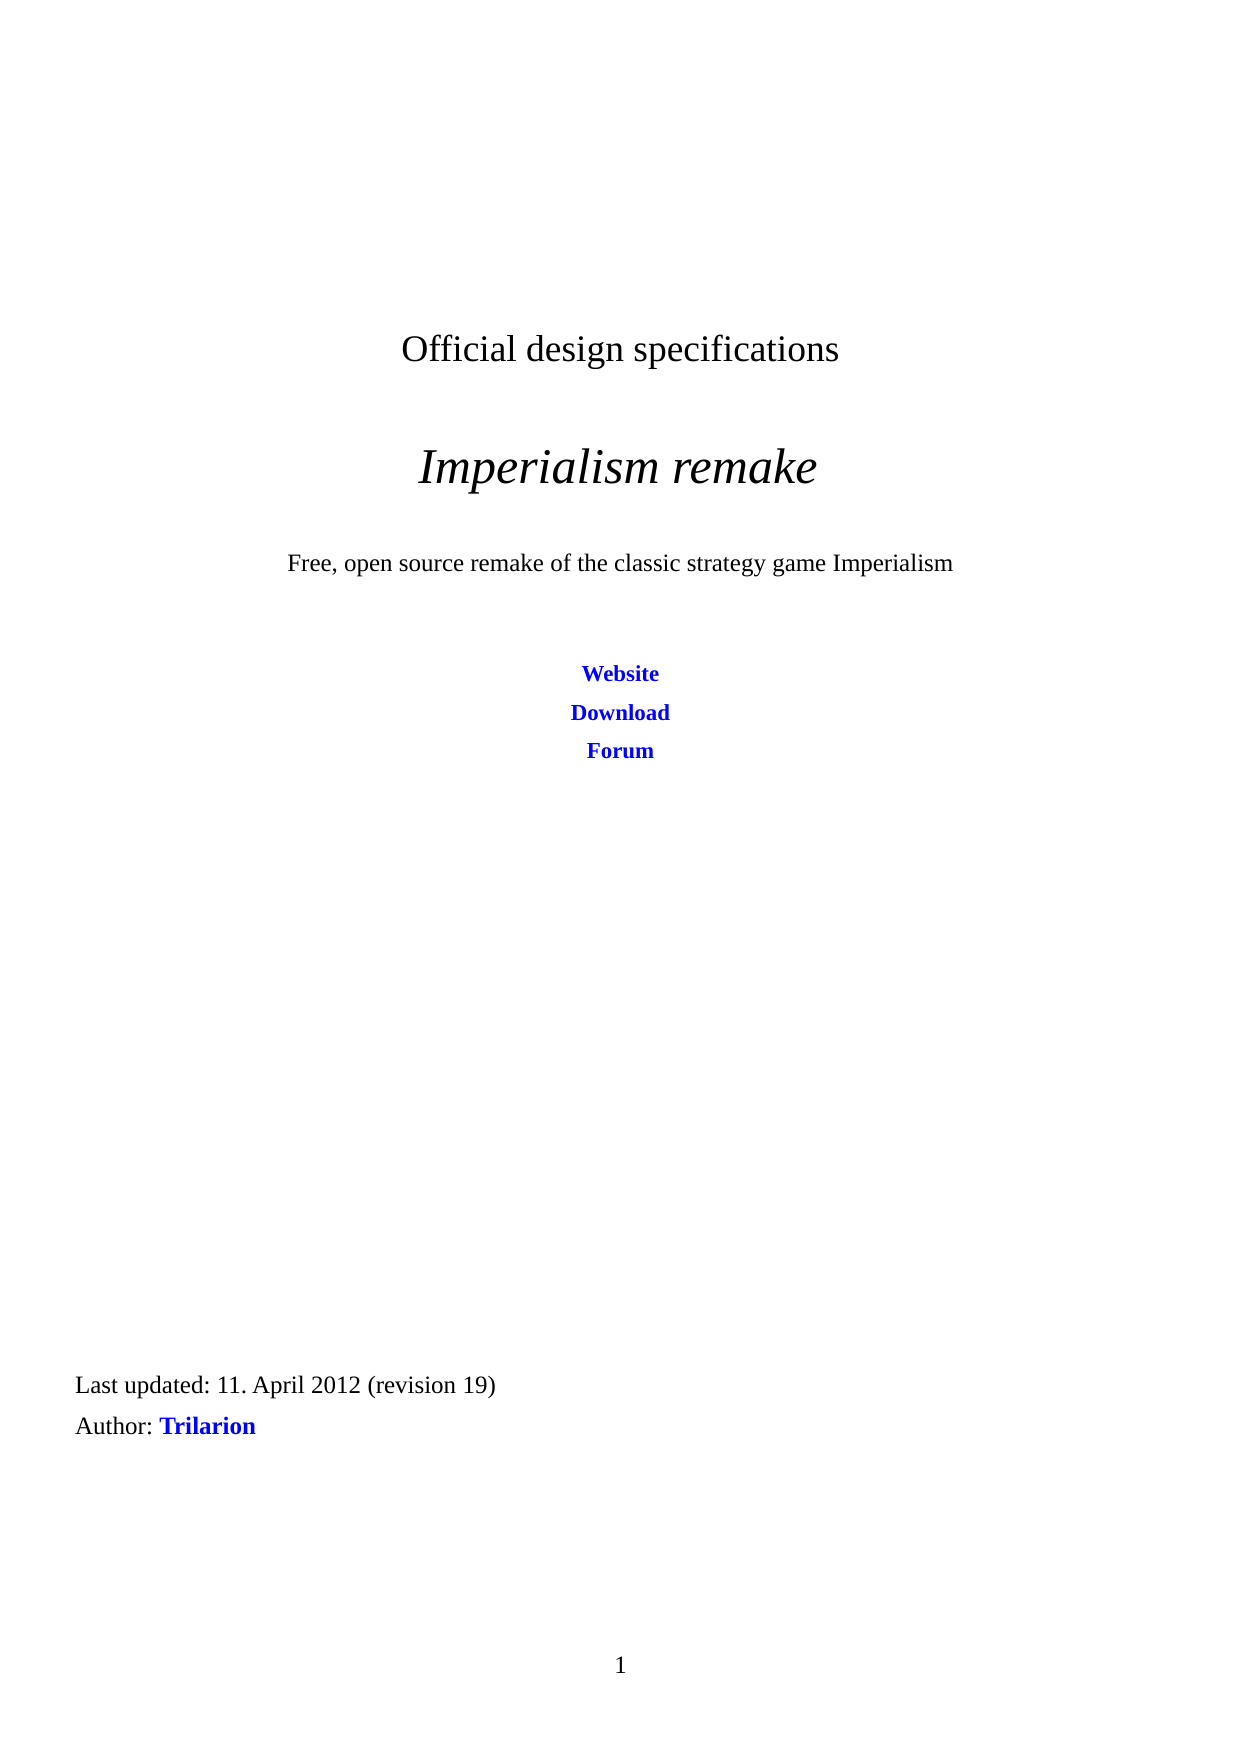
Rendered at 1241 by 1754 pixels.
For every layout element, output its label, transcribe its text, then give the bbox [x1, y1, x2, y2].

text Official design specifications [75, 326, 1166, 369]
text Forum [75, 737, 1166, 764]
text Imperialism remake [75, 437, 1166, 495]
text Last updated: 11. April 2012 (revision 19) [75, 1370, 1166, 1399]
text Free, open source remake of the classic strategy game Imperialism [75, 548, 1166, 577]
text Download [75, 698, 1166, 725]
text Author: Trilarion [75, 1411, 1166, 1440]
text Website [75, 660, 1166, 686]
